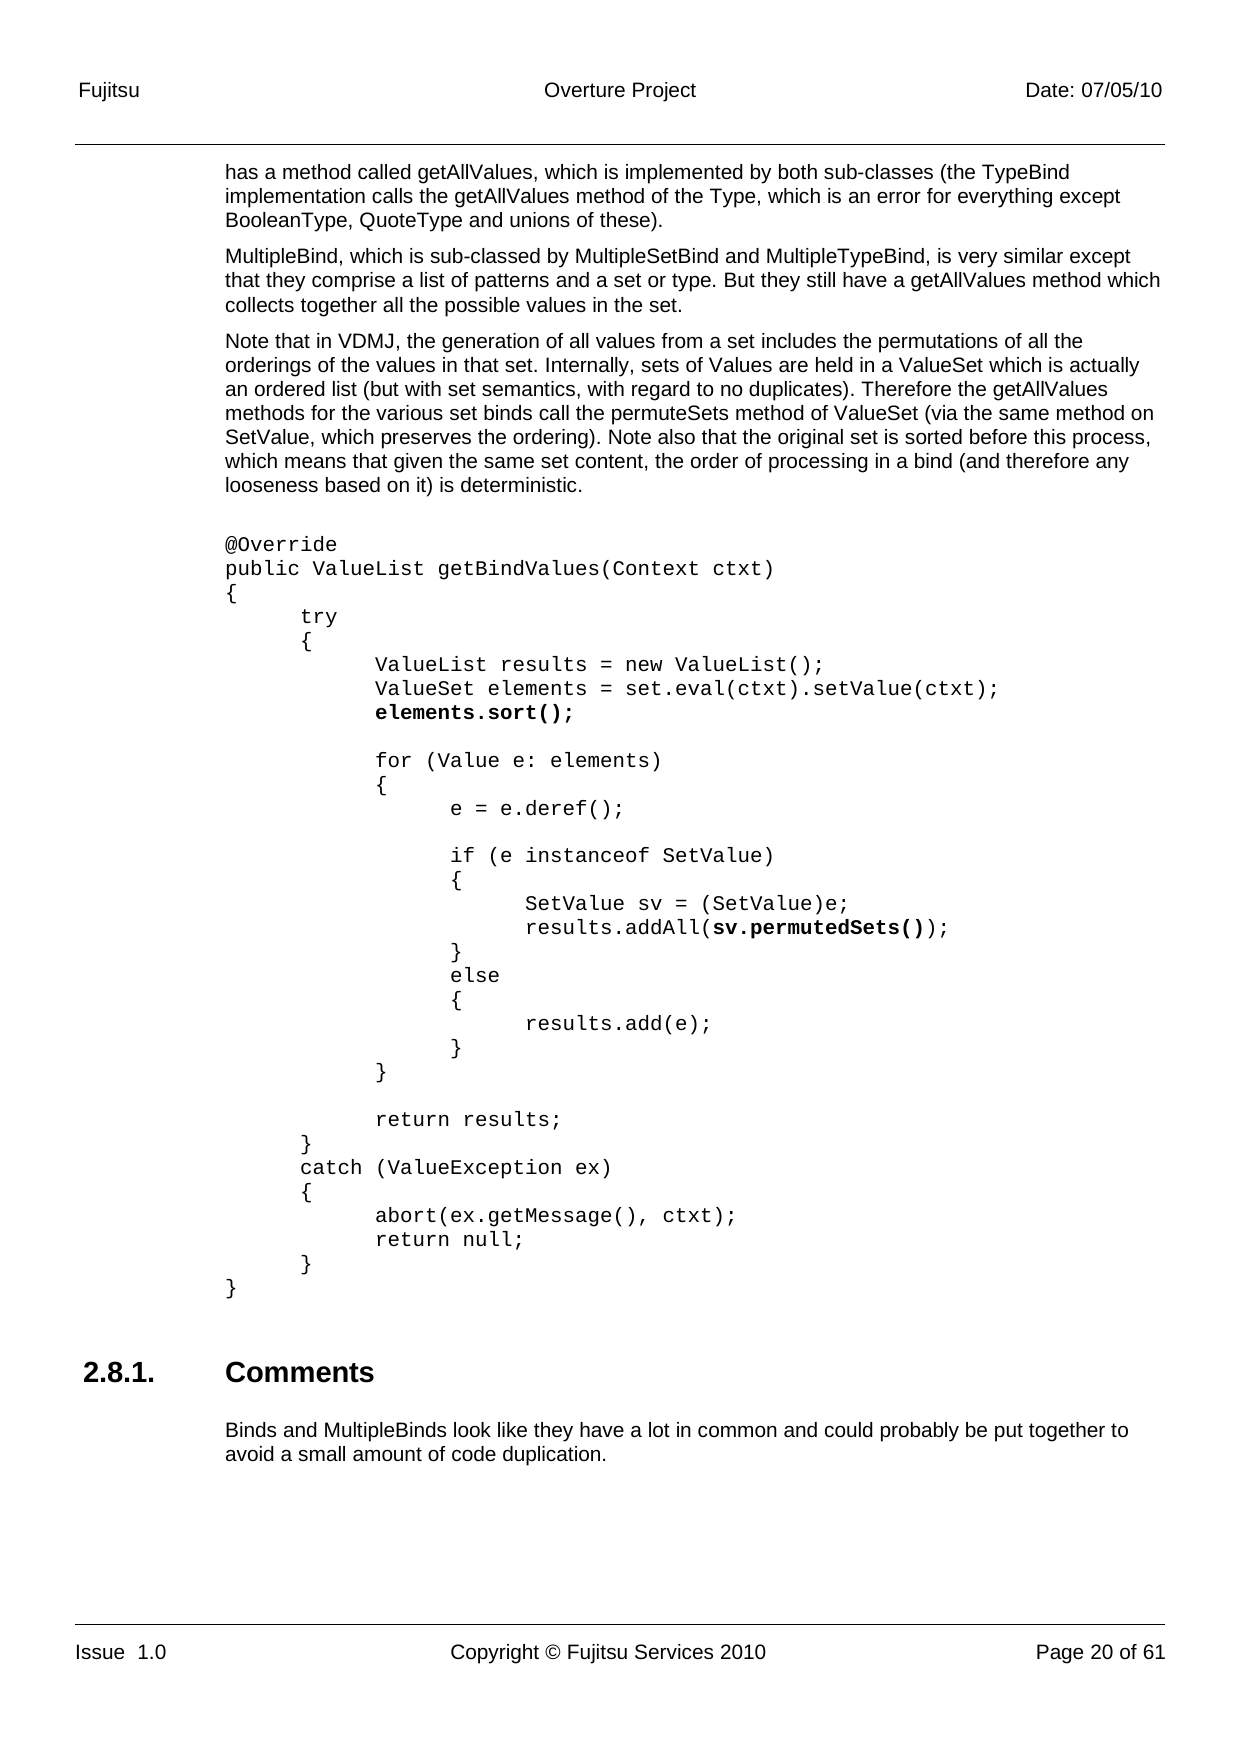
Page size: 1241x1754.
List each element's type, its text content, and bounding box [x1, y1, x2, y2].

text } [225, 1277, 1165, 1301]
text { [225, 773, 1165, 797]
text SetValue sv = (SetValue)e; [225, 893, 1165, 917]
text public ValueList getBindValues(Context ctxt) [225, 558, 1165, 582]
text { [225, 1181, 1165, 1205]
subtitle Comments [75, 1354, 1165, 1388]
text @Override [225, 534, 1165, 558]
text has a method called getAllValues, which is implemented by both sub-classes (the TypeBind implementation calls the getAllValues method of the Type, which is an error for everything except BooleanType, QuoteType and unions of these). [225, 160, 1165, 232]
text MultipleBind, which is sub-classed by MultipleSetBind and MultipleTypeBind, is very similar except that they comprise a list of patterns and a set or type. But they still have a getAllValues method which collects together all the possible values in the set. [225, 244, 1165, 317]
text return results; [225, 1109, 1165, 1133]
text { [225, 630, 1165, 654]
text } [225, 1253, 1165, 1277]
text } [225, 1037, 1165, 1061]
text } [225, 1061, 1165, 1085]
text abort(ex.getMessage(), ctxt); [225, 1205, 1165, 1229]
text results.add(e); [225, 1013, 1165, 1037]
text ValueSet elements = set.eval(ctxt).setValue(ctxt); [225, 678, 1165, 702]
text } [225, 1133, 1165, 1157]
text ValueList results = new ValueList(); [225, 654, 1165, 678]
text else [225, 965, 1165, 989]
text try [225, 606, 1165, 630]
text return null; [225, 1229, 1165, 1253]
text for (Value e: elements) [225, 749, 1165, 773]
text elements.sort(); [225, 702, 1165, 726]
text } [225, 941, 1165, 965]
text { [225, 989, 1165, 1013]
text e = e.deref(); [225, 797, 1165, 821]
text if (e instanceof SetValue) [225, 845, 1165, 869]
text catch (ValueException ex) [225, 1157, 1165, 1181]
text { [225, 869, 1165, 893]
text results.addAll(sv.permutedSets()); [225, 917, 1165, 941]
text Note that in VDMJ, the generation of all values from a set includes the permutations of all the orderings of the values in that set. Internally, sets of Values are held in a ValueSet which is actually an ordered list (but with set semantics, with regard to no duplicates). Therefore the getAllValues methods for the various set binds call the permuteSets method of ValueSet (via the same method on SetValue, which preserves the ordering). Note also that the original set is sorted before this process, which means that given the same set content, the order of processing in a bind (and therefore any looseness based on it) is deterministic. [225, 329, 1165, 497]
text Binds and MultipleBinds look like they have a lot in common and could probably be put together to avoid a small amount of code duplication. [225, 1418, 1165, 1466]
text { [225, 582, 1165, 606]
